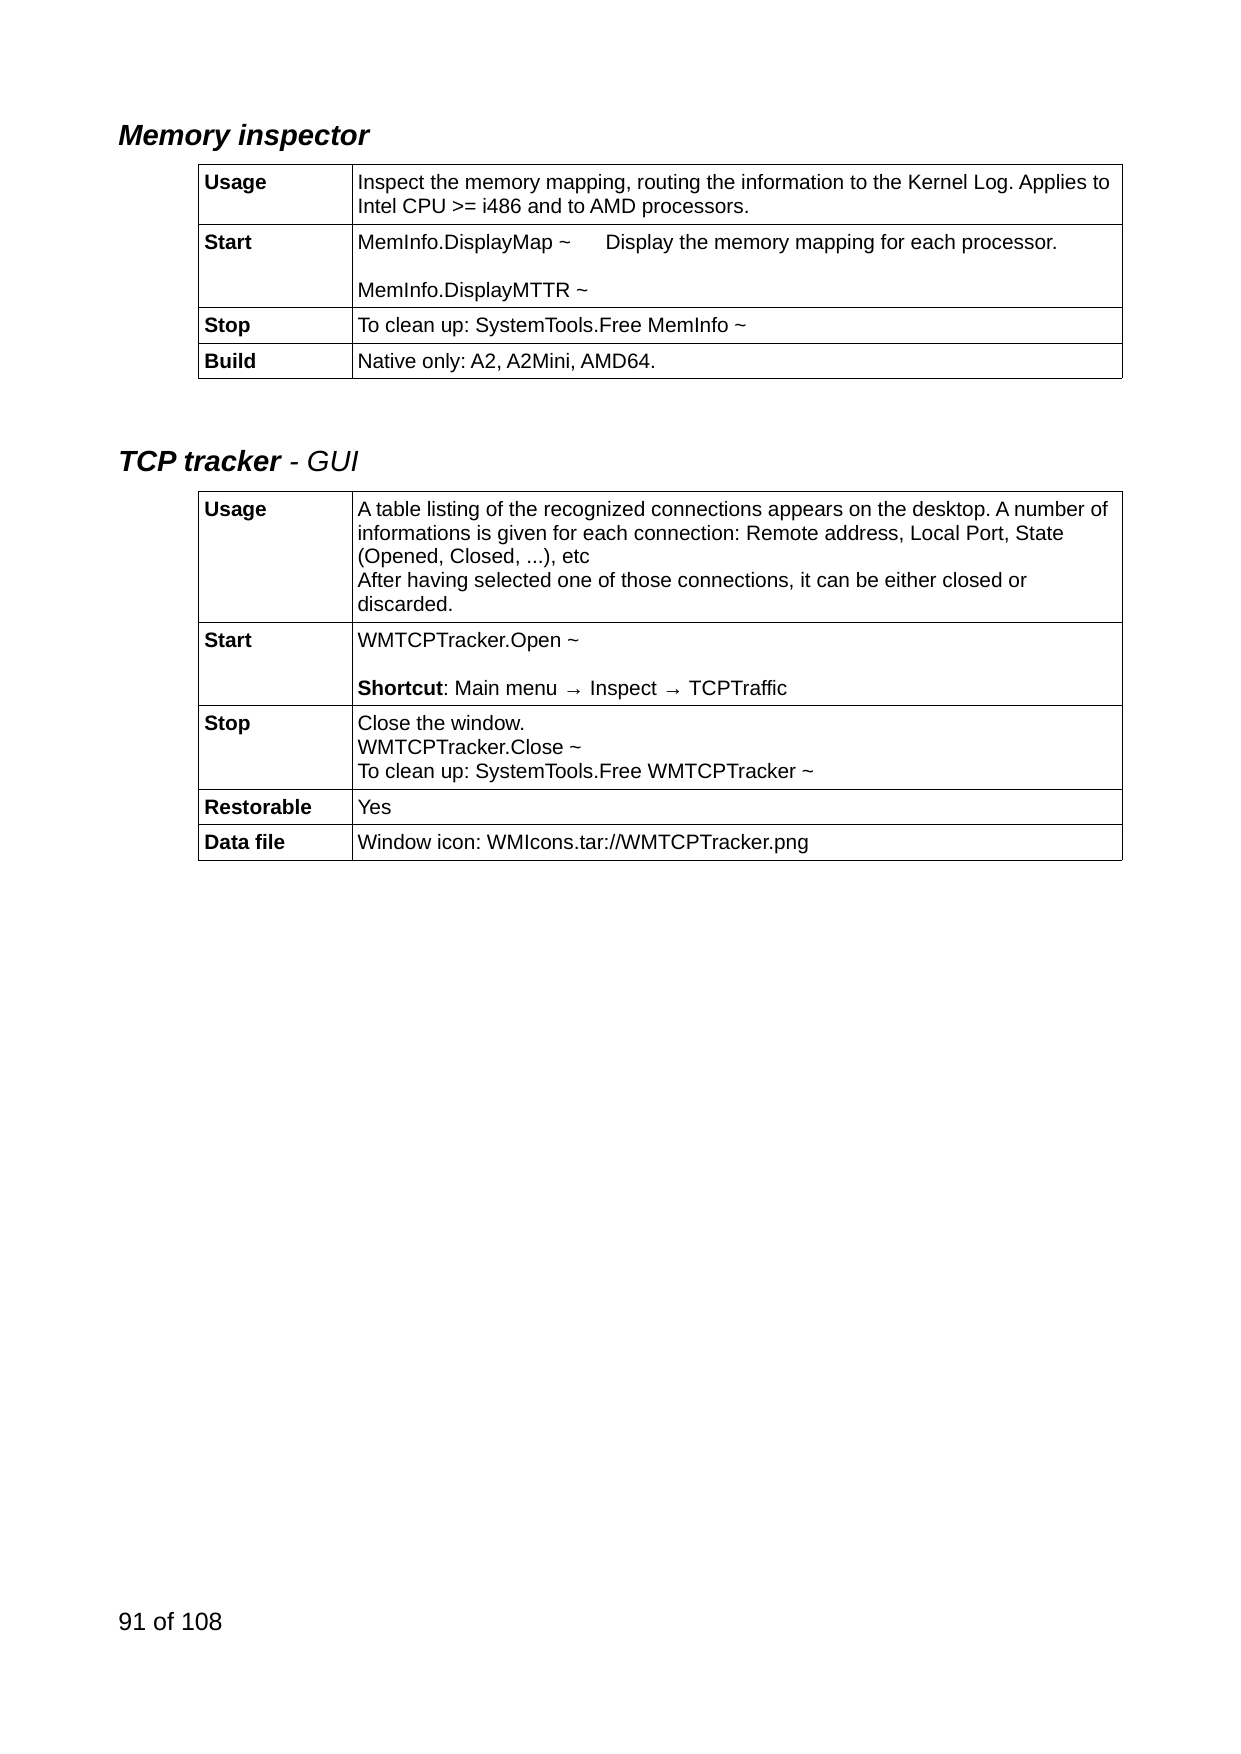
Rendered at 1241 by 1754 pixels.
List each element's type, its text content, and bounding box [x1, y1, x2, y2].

table_cell To clean up: SystemTools.Free MemInfo ~ [353, 308, 1122, 343]
table_cell WMTCPTracker.Open ~ Shortcut: Main menu → Inspect → TCPTraffic [353, 623, 1122, 705]
table_cell Stop [199, 706, 352, 789]
table_header Usage [199, 492, 352, 622]
subtitle TCP tracker - GUI [118, 444, 1122, 478]
table_cell Yes [353, 790, 1122, 824]
table_header Inspect the memory mapping, routing the information to the Kernel Log. Applies to Intel CPU >= i486 and to AMD processors. [353, 165, 1122, 224]
subtitle Memory inspector [118, 118, 1122, 152]
table_cell Start [199, 225, 352, 307]
table_cell MemInfo.DisplayMap ~ Display the memory mapping for each processor. MemInfo.DisplayMTTR ~ [353, 225, 1122, 307]
table_cell Data file [199, 825, 352, 860]
table_cell Restorable [199, 790, 352, 824]
table_cell Start [199, 623, 352, 705]
table_cell Close the window. WMTCPTracker.Close ~ To clean up: SystemTools.Free WMTCPTracker ~ [353, 706, 1122, 789]
table_cell Window icon: WMIcons.tar://WMTCPTracker.png [353, 825, 1122, 860]
table_cell Build [199, 344, 352, 378]
table_cell Native only: A2, A2Mini, AMD64. [353, 344, 1122, 378]
table_cell Stop [199, 308, 352, 343]
table_header Usage [199, 165, 352, 224]
table_header A table listing of the recognized connections appears on the desktop. A number of informations is given for each connection: Remote address, Local Port, State (Opened, Closed, ...), etc After having selected one of those connections, it can be either closed or discarded. [353, 492, 1122, 622]
